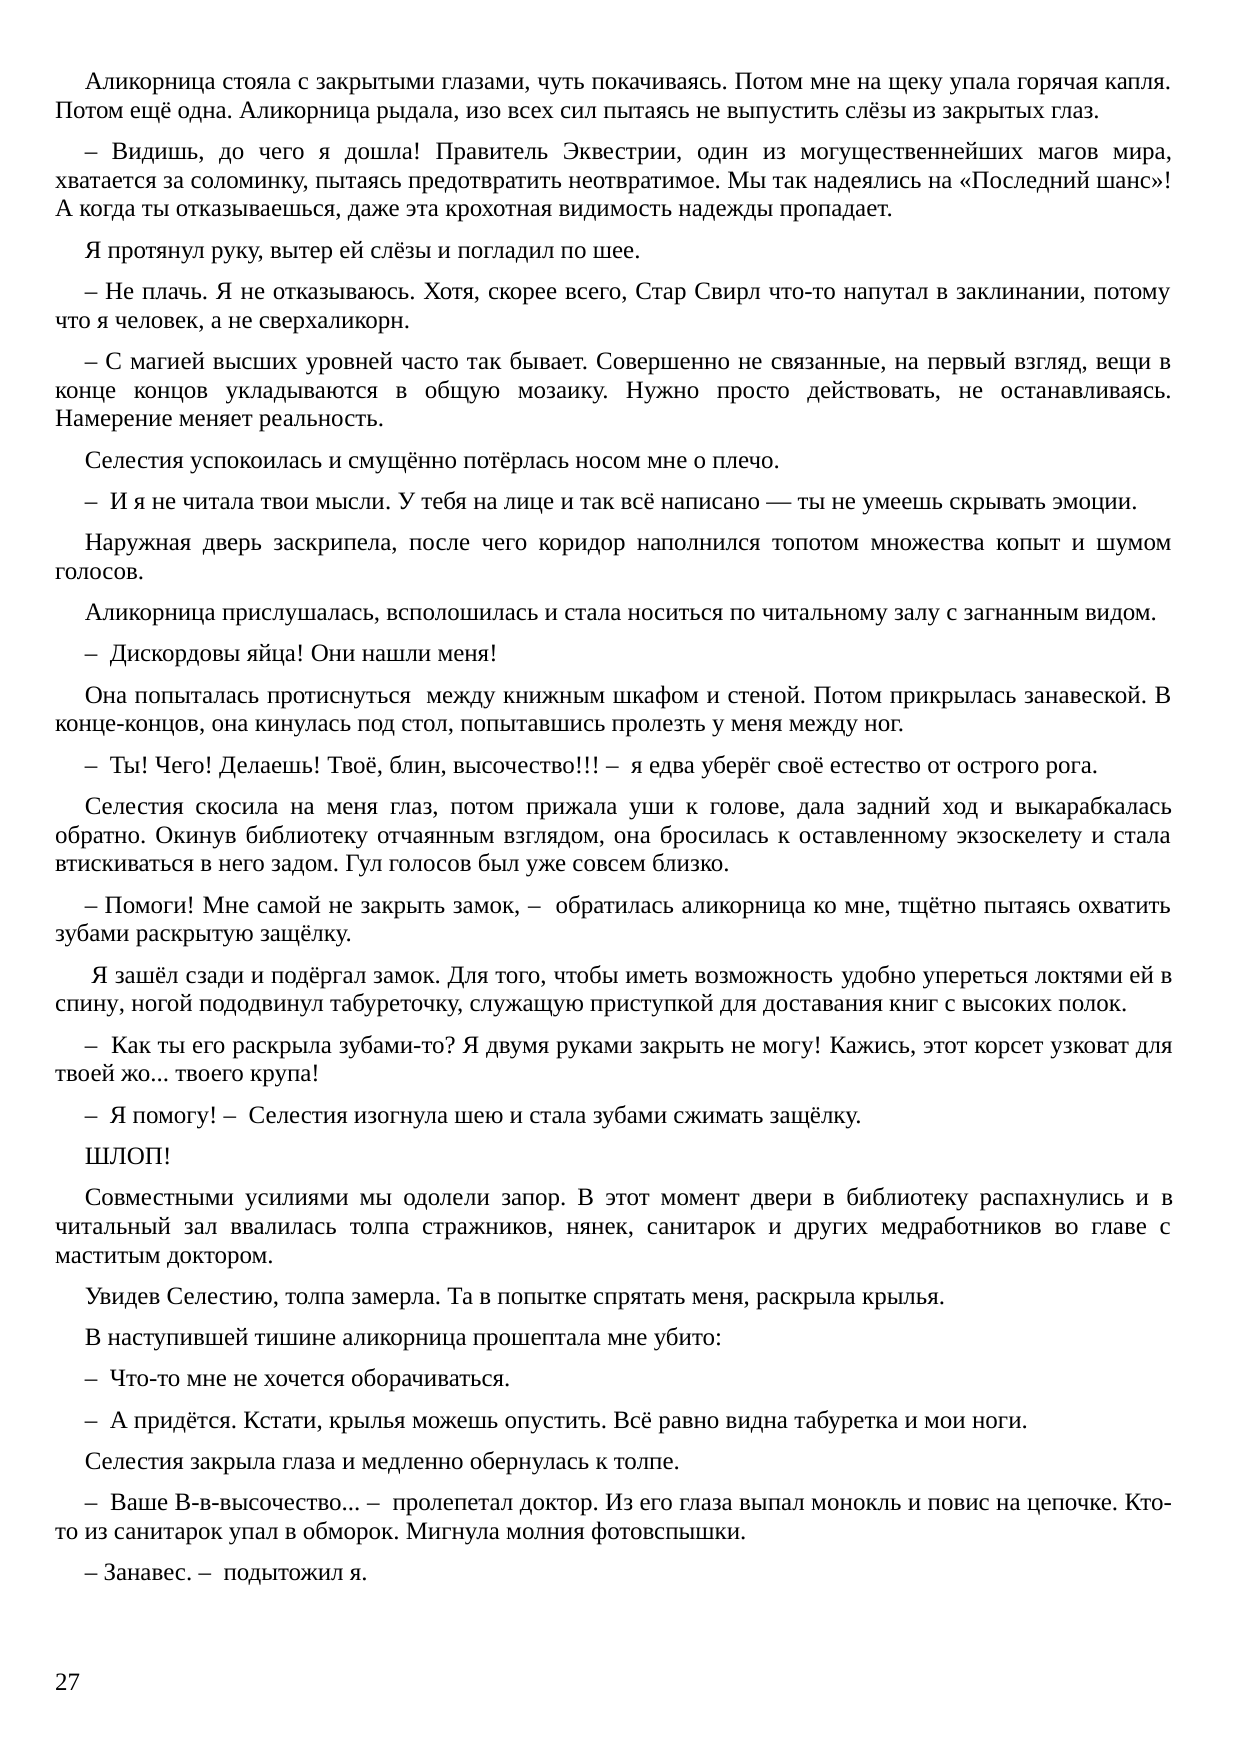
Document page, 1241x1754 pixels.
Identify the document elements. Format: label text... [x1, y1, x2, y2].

text Я зашёл сзади и подёргал замок. Для того, чтобы иметь возможность удобно упереться локтями ей в спину, ногой пододвинул табуреточку, служащую приступкой для доставания книг с высоких полок. [55, 960, 1173, 1017]
text Она попыталась протиснуться между книжным шкафом и стеной. Потом прикрылась занавеской. В конце-концов, она кинулась под стол, попытавшись пролезть у меня между ног. [55, 680, 1173, 737]
text – Видишь, до чего я дошла! Правитель Эквестрии, один из могущественнейших магов мира, хватается за соломинку, пытаясь предотвратить неотвратимое. Мы так надеялись на «Последний шанс»! А когда ты отказываешься, даже эта крохотная видимость надежды пропадает. [55, 136, 1173, 222]
text Селестия закрыла глаза и медленно обернулась к толпе. [55, 1446, 1173, 1475]
text – Занавес. – подытожил я. [55, 1557, 1173, 1586]
text – Не плачь. Я не отказываюсь. Хотя, скорее всего, Стар Свирл что-то напутал в заклинании, потому что я человек, а не сверхаликорн. [55, 276, 1173, 333]
text – Как ты его раскрыла зубами-то? Я двумя руками закрыть не могу! Кажись, этот корсет узковат для твоей жо... твоего крупа! [55, 1030, 1173, 1087]
text Селестия скосила на меня глаз, потом прижала уши к голове, дала задний ход и выкарабкалась обратно. Окинув библиотеку отчаянным взглядом, она бросилась к оставленному экзоскелету и стала втискиваться в него задом. Гул голосов был уже совсем близко. [55, 791, 1173, 877]
text – Я помогу! – Селестия изогнула шею и стала зубами сжимать защёлку. [55, 1100, 1173, 1128]
text Аликорница стояла с закрытыми глазами, чуть покачиваясь. Потом мне на щеку упала горячая капля. Потом ещё одна. Аликорница рыдала, изо всех сил пытаясь не выпустить слёзы из закрытых глаз. [55, 66, 1173, 123]
text В наступившей тишине аликорница прошептала мне убито: [55, 1322, 1173, 1351]
text – Ты! Чего! Делаешь! Твоё, блин, высочество!!! – я едва уберёг своё естество от острого рога. [55, 750, 1173, 778]
text Селестия успокоилась и смущённо потёрлась носом мне о плечо. [55, 445, 1173, 473]
text – Что-то мне не хочется оборачиваться. [55, 1363, 1173, 1392]
text ШЛОП! [55, 1141, 1173, 1170]
text – А придётся. Кстати, крылья можешь опустить. Всё равно видна табуретка и мои ноги. [55, 1405, 1173, 1433]
text – Ваше В-в-высочество... – пролепетал доктор. Из его глаза выпал монокль и повис на цепочке. Кто-то из санитарок упал в обморок. Мигнула молния фотовспышки. [55, 1487, 1173, 1545]
text Увидев Селестию, толпа замерла. Та в попытке спрятать меня, раскрыла крылья. [55, 1281, 1173, 1310]
text – С магией высших уровней часто так бывает. Совершенно не связанные, на первый взгляд, вещи в конце концов укладываются в общую мозаику. Нужно просто действовать, не останавливаясь. Намерение меняет реальность. [55, 346, 1173, 432]
text – Дискордовы яйца! Они нашли меня! [55, 638, 1173, 667]
text Я протянул руку, вытер ей слёзы и погладил по шее. [55, 235, 1173, 263]
text Наружная дверь заскрипела, после чего коридор наполнился топотом множества копыт и шумом голосов. [55, 527, 1173, 585]
text Аликорница прислушалась, всполошилась и стала носиться по читальному залу с загнанным видом. [55, 597, 1173, 626]
text Совместными усилиями мы одолели запор. В этот момент двери в библиотеку распахнулись и в читальный зал ввалилась толпа стражников, нянек, санитарок и других медработников во главе с маститым доктором. [55, 1182, 1173, 1268]
text – Помоги! Мне самой не закрыть замок, – обратилась аликорница ко мне, тщётно пытаясь охватить зубами раскрытую защёлку. [55, 890, 1173, 947]
text – И я не читала твои мысли. У тебя на лице и так всё написано — ты не умеешь скрывать эмоции. [55, 486, 1173, 515]
